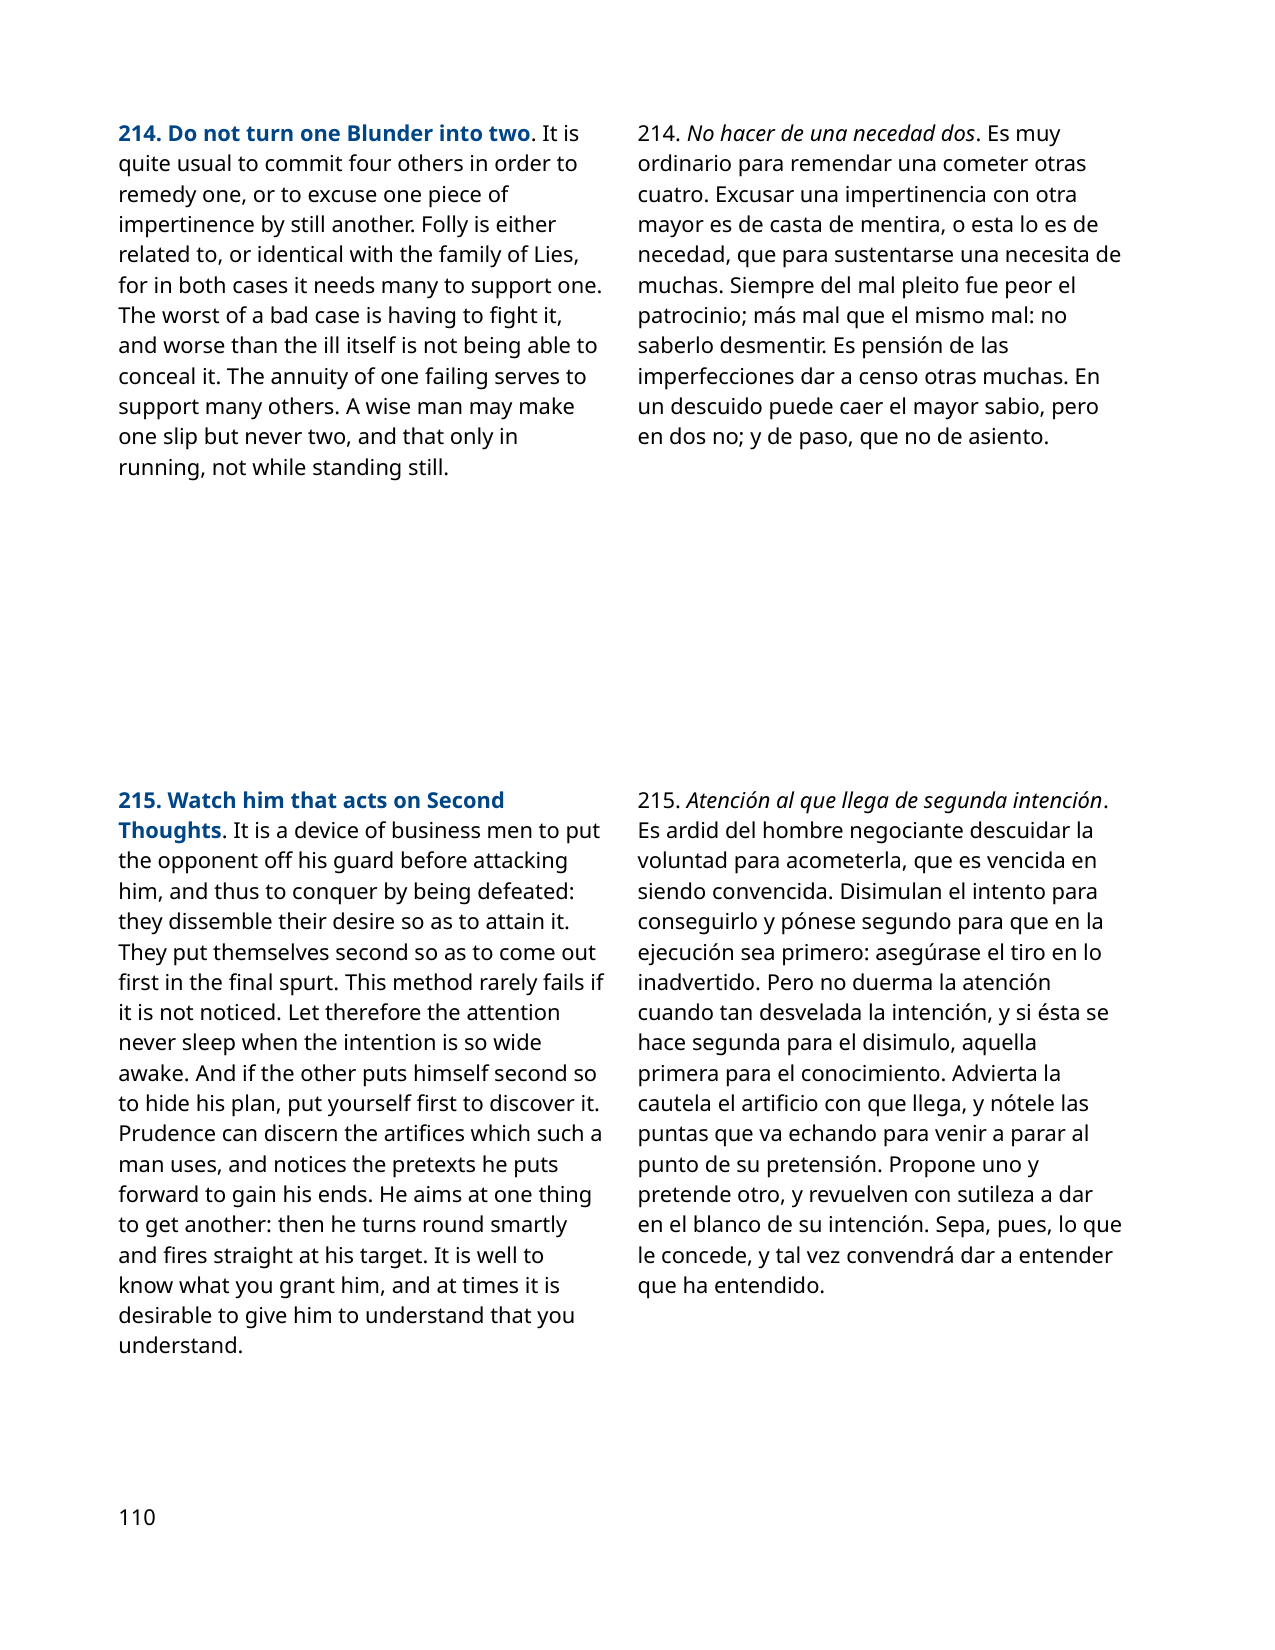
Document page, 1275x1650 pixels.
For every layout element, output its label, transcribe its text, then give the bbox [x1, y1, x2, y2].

table_cell 214. No hacer de una necedad dos. Es muy ordinario para remendar una cometer otras cuatro. Excusar una impertinencia con otra mayor es de casta de mentira, o esta lo es de necedad, que para sustentarse una necesita de muchas. Siempre del mal pleito fue peor el patrocinio; más mal que el mismo mal: no saberlo desmentir. Es pensión de las imperfecciones dar a censo otras muchas. En un descuido puede caer el mayor sabio, pero en dos no; y de paso, que no de asiento. [638, 118, 1157, 785]
table_cell 215. Watch him that acts on Second Thoughts. It is a device of business men to put the opponent off his guard before attacking him, and thus to conquer by being defeated: they dissemble their desire so as to attain it. They put themselves second so as to come out first in the final spurt. This method rarely fails if it is not noticed. Let therefore the attention never sleep when the intention is so wide awake. And if the other puts himself second so to hide his plan, put yourself first to discover it. Prudence can discern the artifices which such a man uses, and notices the pretexts he puts forward to gain his ends. He aims at one thing to get another: then he turns round smartly and fires straight at his target. It is well to know what you grant him, and at times it is desirable to give him to understand that you understand. [118, 785, 637, 1421]
table_cell 214. Do not turn one Blunder into two. It is quite usual to commit four others in order to remedy one, or to excuse one piece of impertinence by still another. Folly is either related to, or identical with the family of Lies, for in both cases it needs many to support one. The worst of a bad case is having to fight it, and worse than the ill itself is not being able to conceal it. The annuity of one failing serves to support many others. A wise man may make one slip but never two, and that only in running, not while standing still. [118, 118, 637, 785]
table_cell 215. Atención al que llega de segunda intención. Es ardid del hombre negociante descuidar la voluntad para acometerla, que es vencida en siendo convencida. Disimulan el intento para conseguirlo y pónese segundo para que en la ejecución sea primero: asegúrase el tiro en lo inadvertido. Pero no duerma la atención cuando tan desvelada la intención, y si ésta se hace segunda para el disimulo, aquella primera para el conocimiento. Advierta la cautela el artificio con que llega, y nótele las puntas que va echando para venir a parar al punto de su pretensión. Propone uno y pretende otro, y revuelven con sutileza a dar en el blanco de su intención. Sepa, pues, lo que le concede, y tal vez convendrá dar a entender que ha entendido. [638, 785, 1157, 1421]
